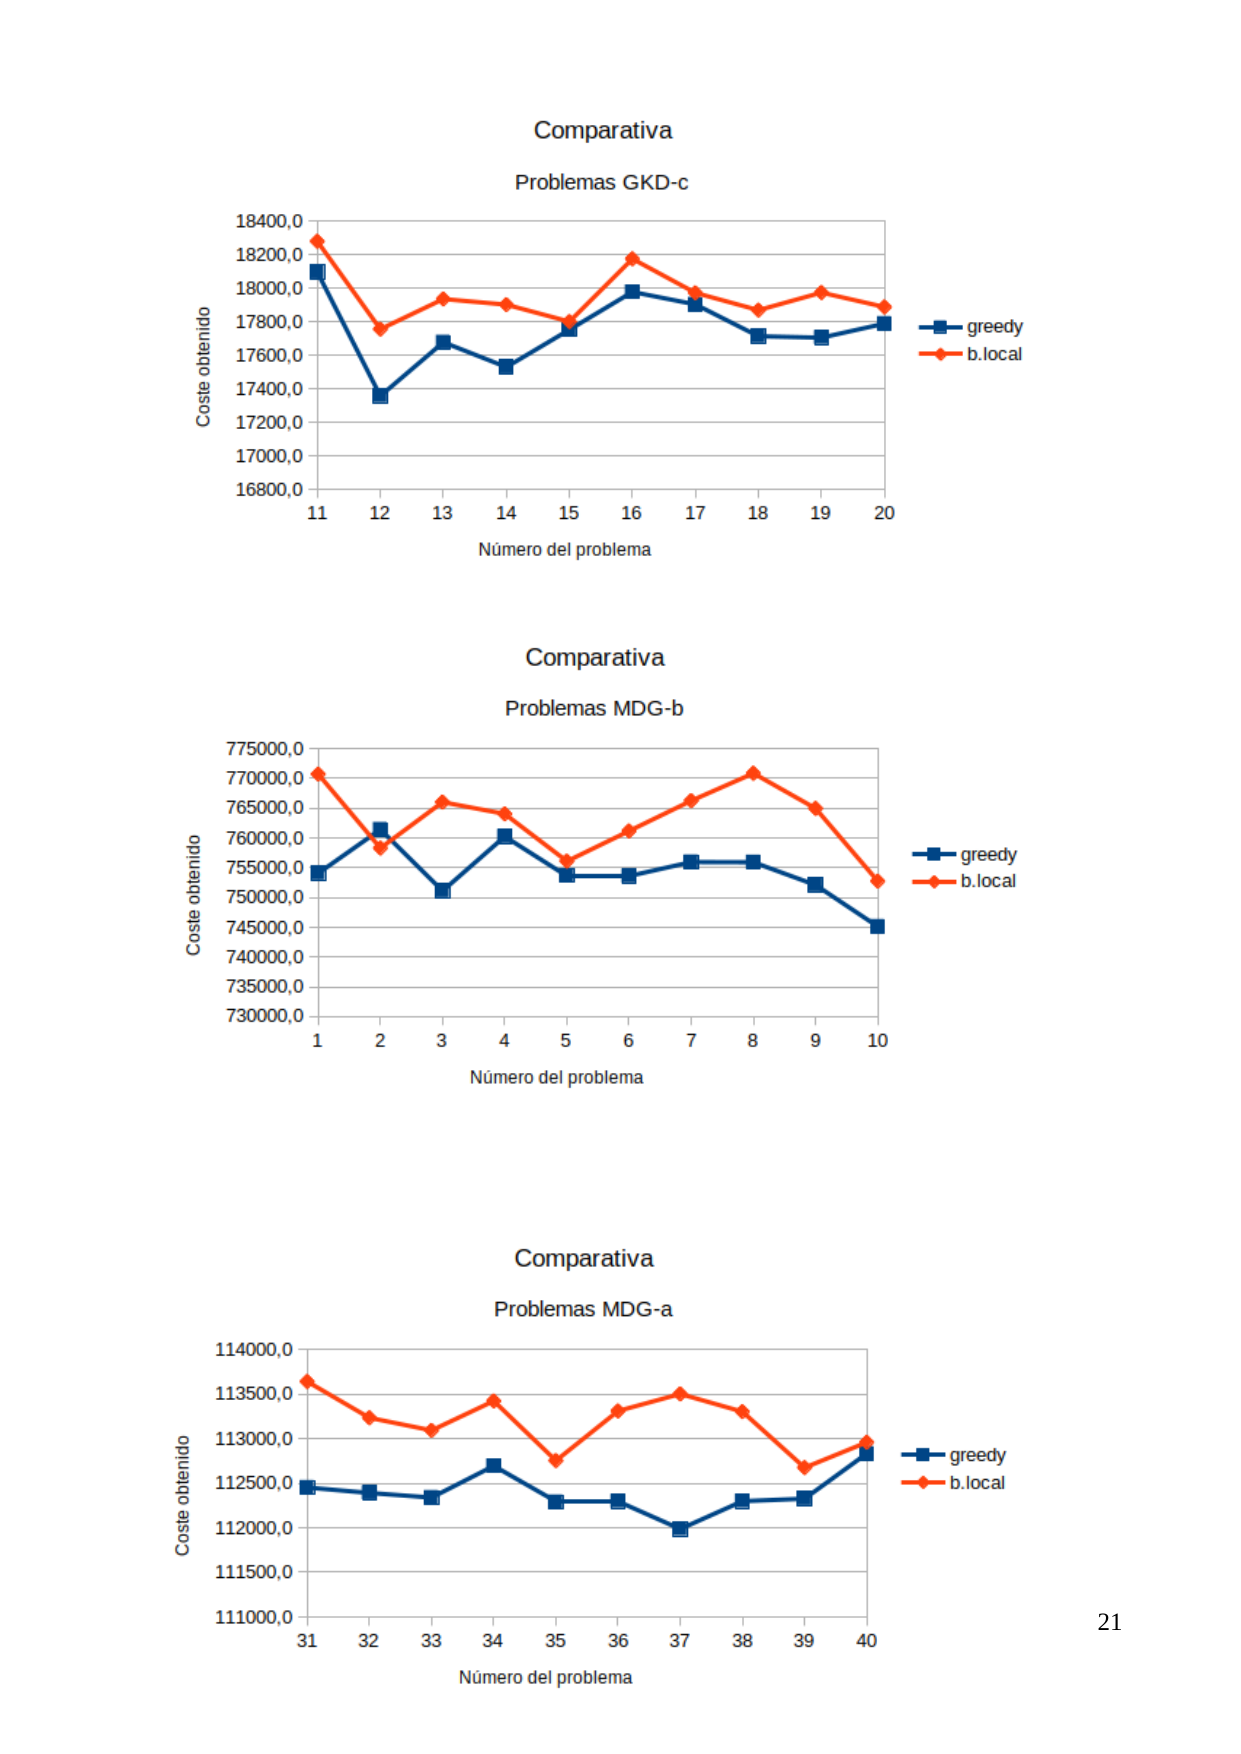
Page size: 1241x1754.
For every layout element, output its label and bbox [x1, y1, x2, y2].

picture [163, 92, 1043, 588]
picture [142, 1220, 1026, 1716]
picture [153, 620, 1037, 1116]
